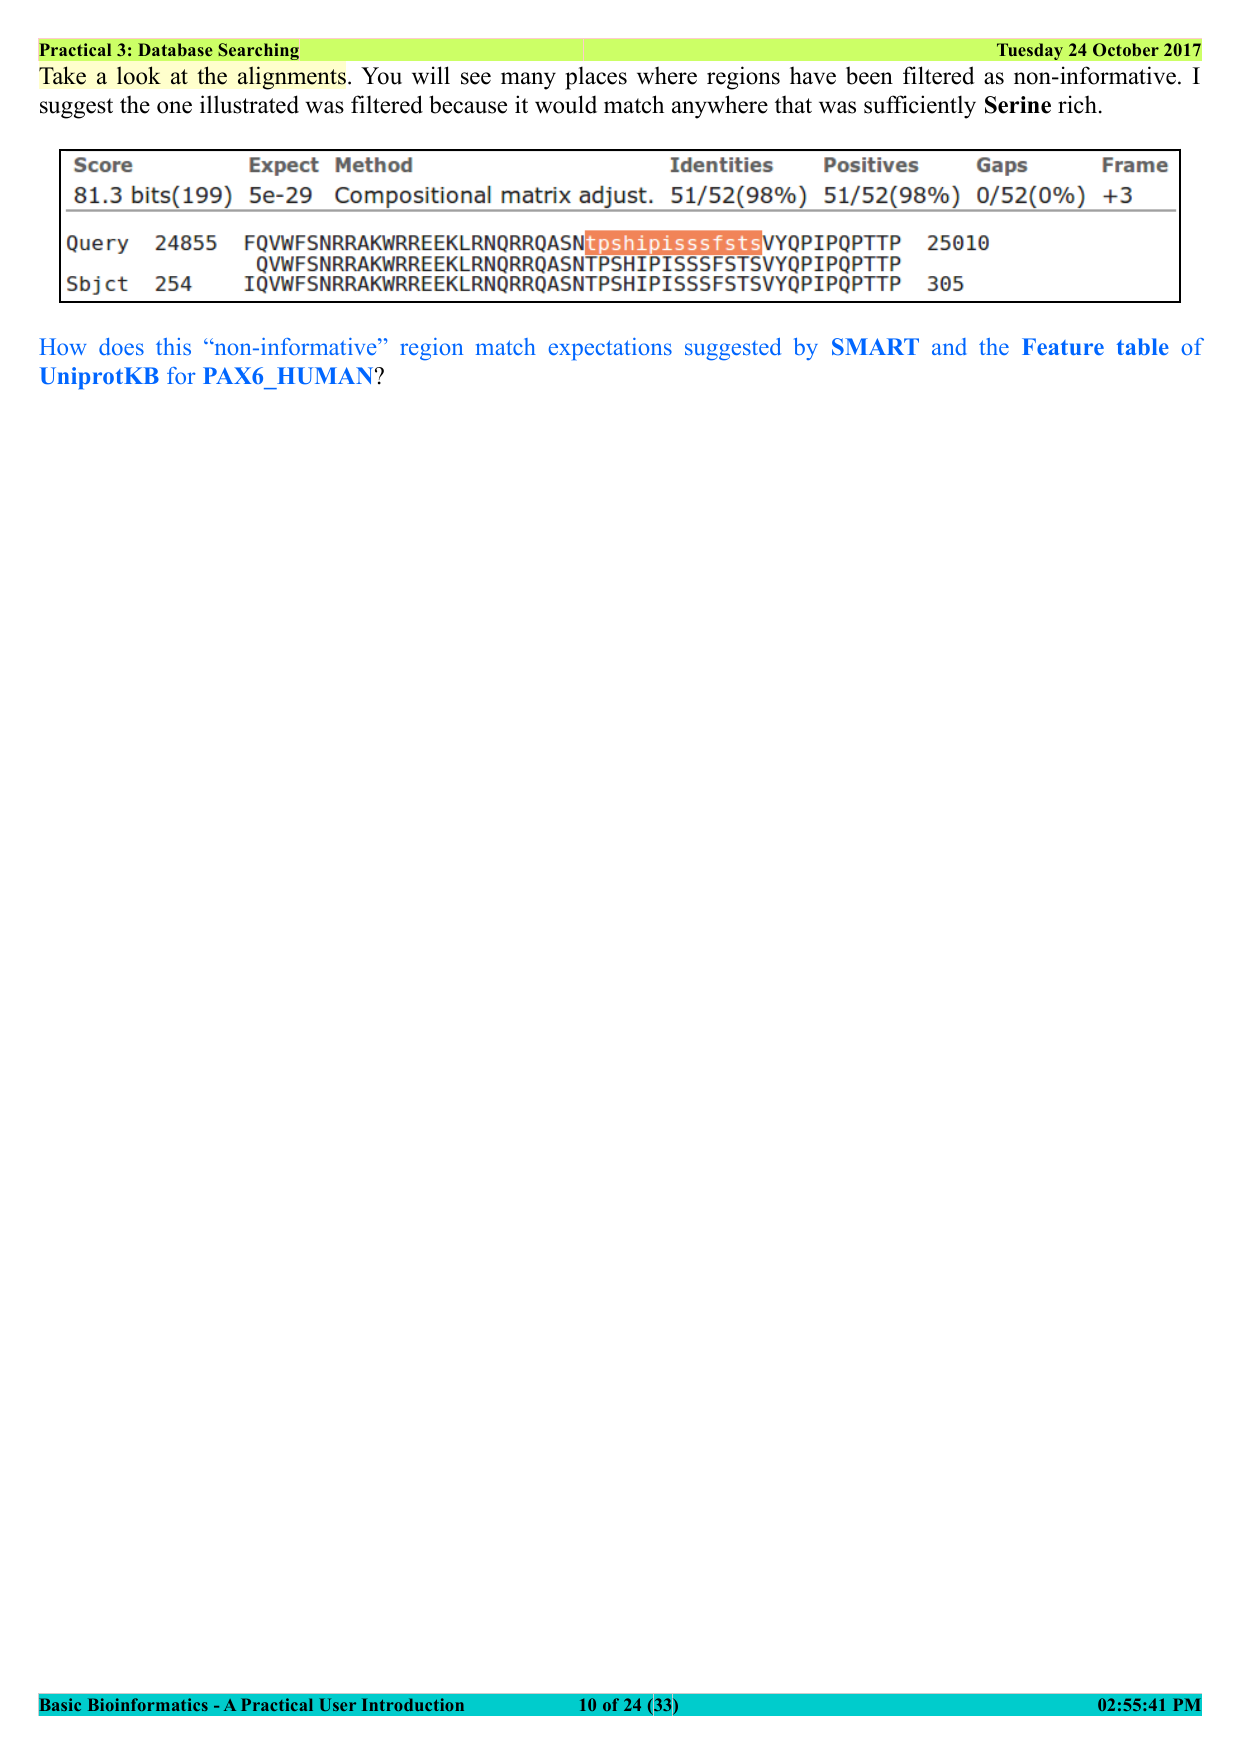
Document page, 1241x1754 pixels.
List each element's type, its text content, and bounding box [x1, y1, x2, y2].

text How does this “non-informative” region match expectations suggested by SMART and the Feature table of UniprotKB for PAX6_HUMAN? [38, 301, 1202, 390]
text Take a look at the alignments. You will see many places where regions have been filtered as non-informative. I suggest the one illustrated was filtered because it would match anywhere that was sufficiently Serine rich. [38, 61, 1202, 119]
picture [61, 151, 1179, 301]
